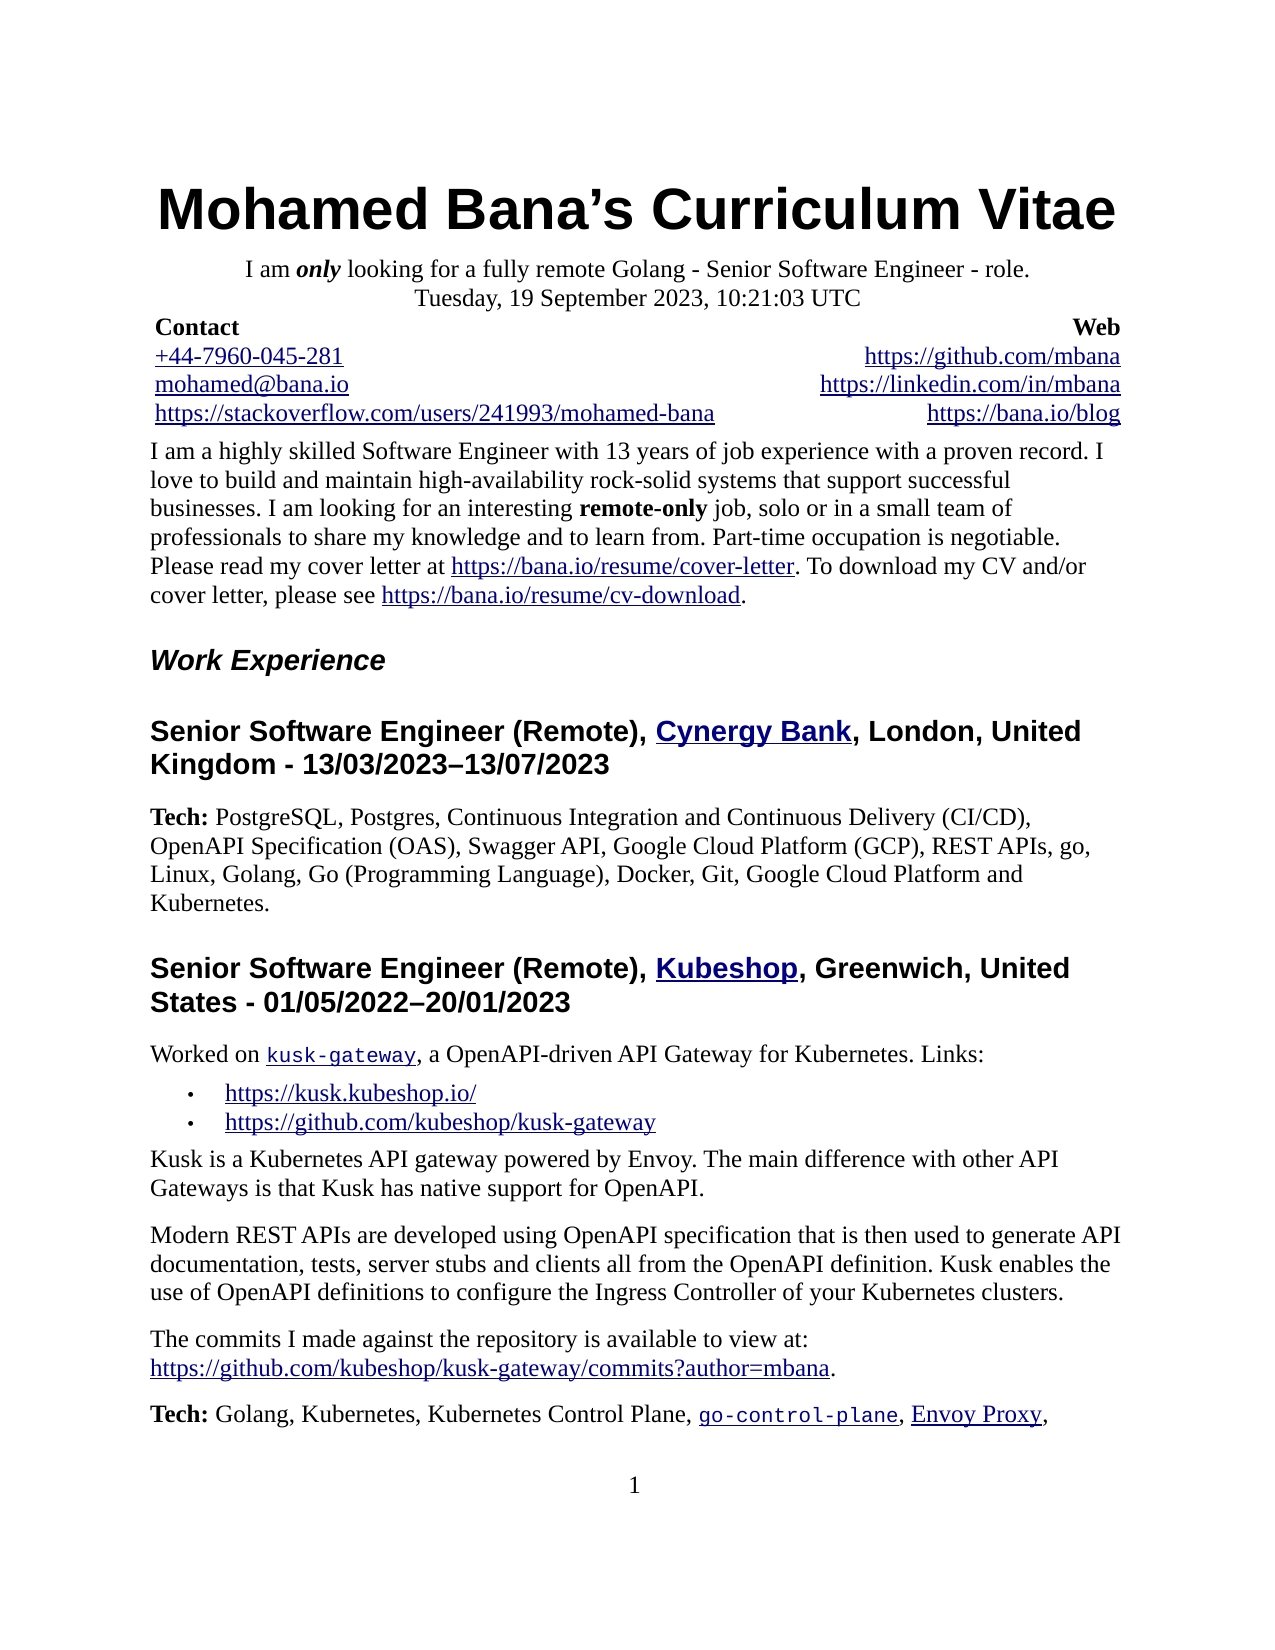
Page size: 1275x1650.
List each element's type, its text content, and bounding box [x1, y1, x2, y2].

text Kusk is a Kubernetes API gateway powered by Envoy. The main difference with other API Gateways is that Kusk has native support for OpenAPI. [150, 1144, 1125, 1202]
subtitle Work Experience [150, 642, 1125, 676]
subtitle Senior Software Engineer (Remote), Kubeshop, Greenwich, United States - 01/05/2022–20/01/2023 [150, 951, 1125, 1018]
text Tech: PostgreSQL, Postgres, Continuous Integration and Continuous Delivery (CI/CD), OpenAPI Specification (OAS), Swagger API, Google Cloud Platform (GCP), REST APIs, go, Linux, Golang, Go (Programming Language), Docker, Git, Google Cloud Platform and Kubernetes. [150, 802, 1125, 917]
text Worked on kusk-gateway, a OpenAPI-driven API Gateway for Kubernetes. Links: [150, 1039, 1125, 1069]
title Mohamed Bana’s Curriculum Vitae [150, 175, 1125, 242]
table_cell https://linkedin.com/in/mbana [768, 370, 1125, 398]
subtitle Senior Software Engineer (Remote), Cynergy Bank, London, United Kingdom - 13/03/2023–13/07/2023 [150, 713, 1125, 781]
table_cell https://stackoverflow.com/users/241993/mohamed-bana [150, 398, 768, 427]
table_cell mohamed@bana.io [150, 370, 768, 398]
text The commits I made against the repository is available to view at: https://github.com/kubeshop/kusk-gateway/commits?author=mbana. [150, 1324, 1125, 1382]
table_header Web [768, 312, 1125, 341]
table_cell +44-7960-045-281 [150, 341, 768, 369]
text Tech: Golang, Kubernetes, Kubernetes Control Plane, go-control-plane, Envoy Proxy, [150, 1399, 1125, 1429]
table_cell https://github.com/mbana [768, 341, 1125, 369]
list https://kusk.kubeshop.io/ [187, 1078, 1125, 1107]
text I am a highly skilled Software Engineer with 13 years of job experience with a proven record. I love to build and maintain high-availability rock-solid systems that support successful businesses. I am looking for an interesting remote-only job, solo or in a small team of professionals to share my knowledge and to learn from. Part-time occupation is negotiable. Please read my cover letter at https://bana.io/resume/cover-letter. To download my CV and/or cover letter, please see https://bana.io/resume/cv-download. [150, 436, 1125, 608]
text Modern REST APIs are developed using OpenAPI specification that is then used to generate API documentation, tests, server stubs and clients all from the OpenAPI definition. Kusk enables the use of OpenAPI definitions to configure the Ingress Controller of your Kubernetes clusters. [150, 1220, 1125, 1306]
list https://github.com/kubeshop/kusk-gateway [187, 1107, 1125, 1136]
text Tuesday, 19 September 2023, 10:21:03 UTC [150, 283, 1125, 312]
table_header Contact [150, 312, 768, 341]
text I am only looking for a fully remote Golang - Senior Software Engineer - role. [150, 254, 1125, 283]
table_cell https://bana.io/blog [768, 398, 1125, 427]
